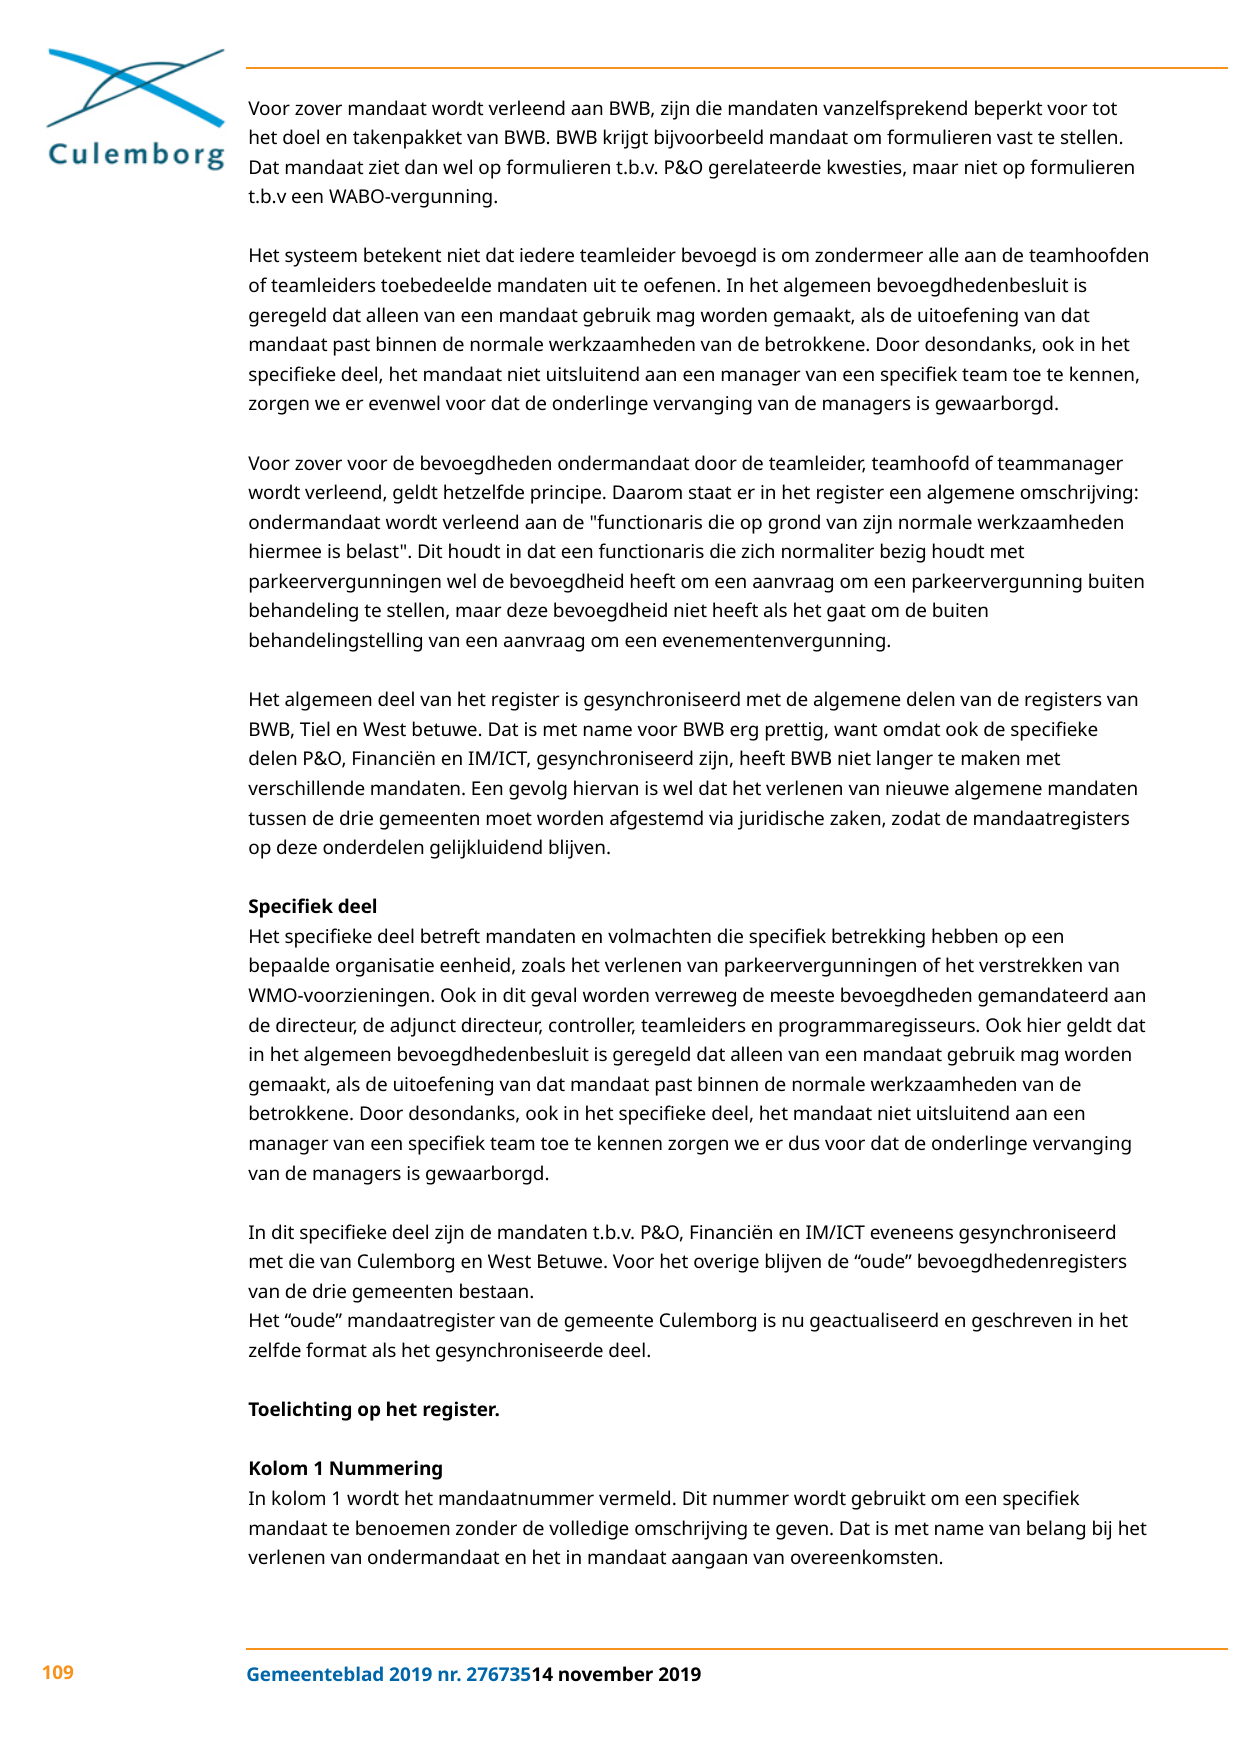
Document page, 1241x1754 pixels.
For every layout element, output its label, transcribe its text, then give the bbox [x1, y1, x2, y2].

picture [41, 47, 231, 172]
text Het “oude” mandaatregister van de gemeente Culemborg is nu geactualiseerd en geschreven in het zelfde format als het gesynchroniseerde deel. [248, 1308, 1152, 1363]
text In kolom 1 wordt het mandaatnummer vermeld. Dit nummer wordt gebruikt om een specifiek mandaat te benoemen zonder de volledige omschrijving te geven. Dat is met name van belang bij het verlenen van ondermandaat en het in mandaat aangaan van overeenkomsten. [248, 1485, 1152, 1570]
text Het specifieke deel betreft mandaten en volmachten die specifiek betrekking hebben op een bepaalde organisatie eenheid, zoals het verlenen van parkeervergunningen of het verstrekken van WMO-voorzieningen. Ook in dit geval worden verreweg de meeste bevoegdheden gemandateerd aan de directeur, de adjunct directeur, controller, teamleiders en programmaregisseurs. Ook hier geldt dat in het algemeen bevoegdhedenbesluit is geregeld dat alleen van een mandaat gebruik mag worden gemaakt, als de uitoefening van dat mandaat past binnen de normale werkzaamheden van de betrokkene. Door desondanks, ook in het specifieke deel, het mandaat niet uitsluitend aan een manager van een specifiek team toe te kennen zorgen we er dus voor dat de onderlinge vervanging van de managers is gewaarborgd. [248, 923, 1152, 1186]
text Het algemeen deel van het register is gesynchroniseerd met de algemene delen van de registers van BWB, Tiel en West betuwe. Dat is met name voor BWB erg prettig, want omdat ook de specifieke delen P&O, Financiën en IM/ICT, gesynchroniseerd zijn, heeft BWB niet langer te maken met verschillende mandaten. Een gevolg hiervan is wel dat het verlenen van nieuwe algemene mandaten tussen de drie gemeenten moet worden afgestemd via juridische zaken, zodat de mandaatregisters op deze onderdelen gelijkluidend blijven. [248, 686, 1152, 860]
text Kolom 1 Nummering [248, 1456, 1152, 1481]
text Voor zover mandaat wordt verleend aan BWB, zijn die mandaten vanzelfsprekend beperkt voor tot het doel en takenpakket van BWB. BWB krijgt bijvoorbeeld mandaat om formulieren vast te stellen. Dat mandaat ziet dan wel op formulieren t.b.v. P&O gerelateerde kwesties, maar niet op formulieren t.b.v een WABO-vergunning. [248, 95, 1152, 209]
text Specifiek deel [248, 893, 1152, 919]
text In dit specifieke deel zijn de mandaten t.b.v. P&O, Financiën en IM/ICT eveneens gesynchroniseerd met die van Culemborg en West Betuwe. Voor het overige blijven de “oude” bevoegdhedenregisters van de drie gemeenten bestaan. [248, 1219, 1152, 1304]
text Voor zover voor de bevoegdheden ondermandaat door de teamleider, teamhoofd of teammanager wordt verleend, geldt hetzelfde principe. Daarom staat er in het register een algemene omschrijving: ondermandaat wordt verleend aan de "functionaris die op grond van zijn normale werkzaamheden hiermee is belast". Dit houdt in dat een functionaris die zich normaliter bezig houdt met parkeervergunningen wel de bevoegdheid heeft om een aanvraag om een parkeervergunning buiten behandeling te stellen, maar deze bevoegdheid niet heeft als het gaat om de buiten behandelingstelling van een aanvraag om een evenementenvergunning. [248, 450, 1152, 653]
text Het systeem betekent niet dat iedere teamleider bevoegd is om zondermeer alle aan de teamhoofden of teamleiders toebedeelde mandaten uit te oefenen. In het algemeen bevoegdhedenbesluit is geregeld dat alleen van een mandaat gebruik mag worden gemaakt, als de uitoefening van dat mandaat past binnen de normale werkzaamheden van de betrokkene. Door desondanks, ook in het specifieke deel, het mandaat niet uitsluitend aan een manager van een specifiek team toe te kennen, zorgen we er evenwel voor dat de onderlinge vervanging van de managers is gewaarborgd. [248, 243, 1152, 416]
text Toelichting op het register. [248, 1396, 1152, 1422]
